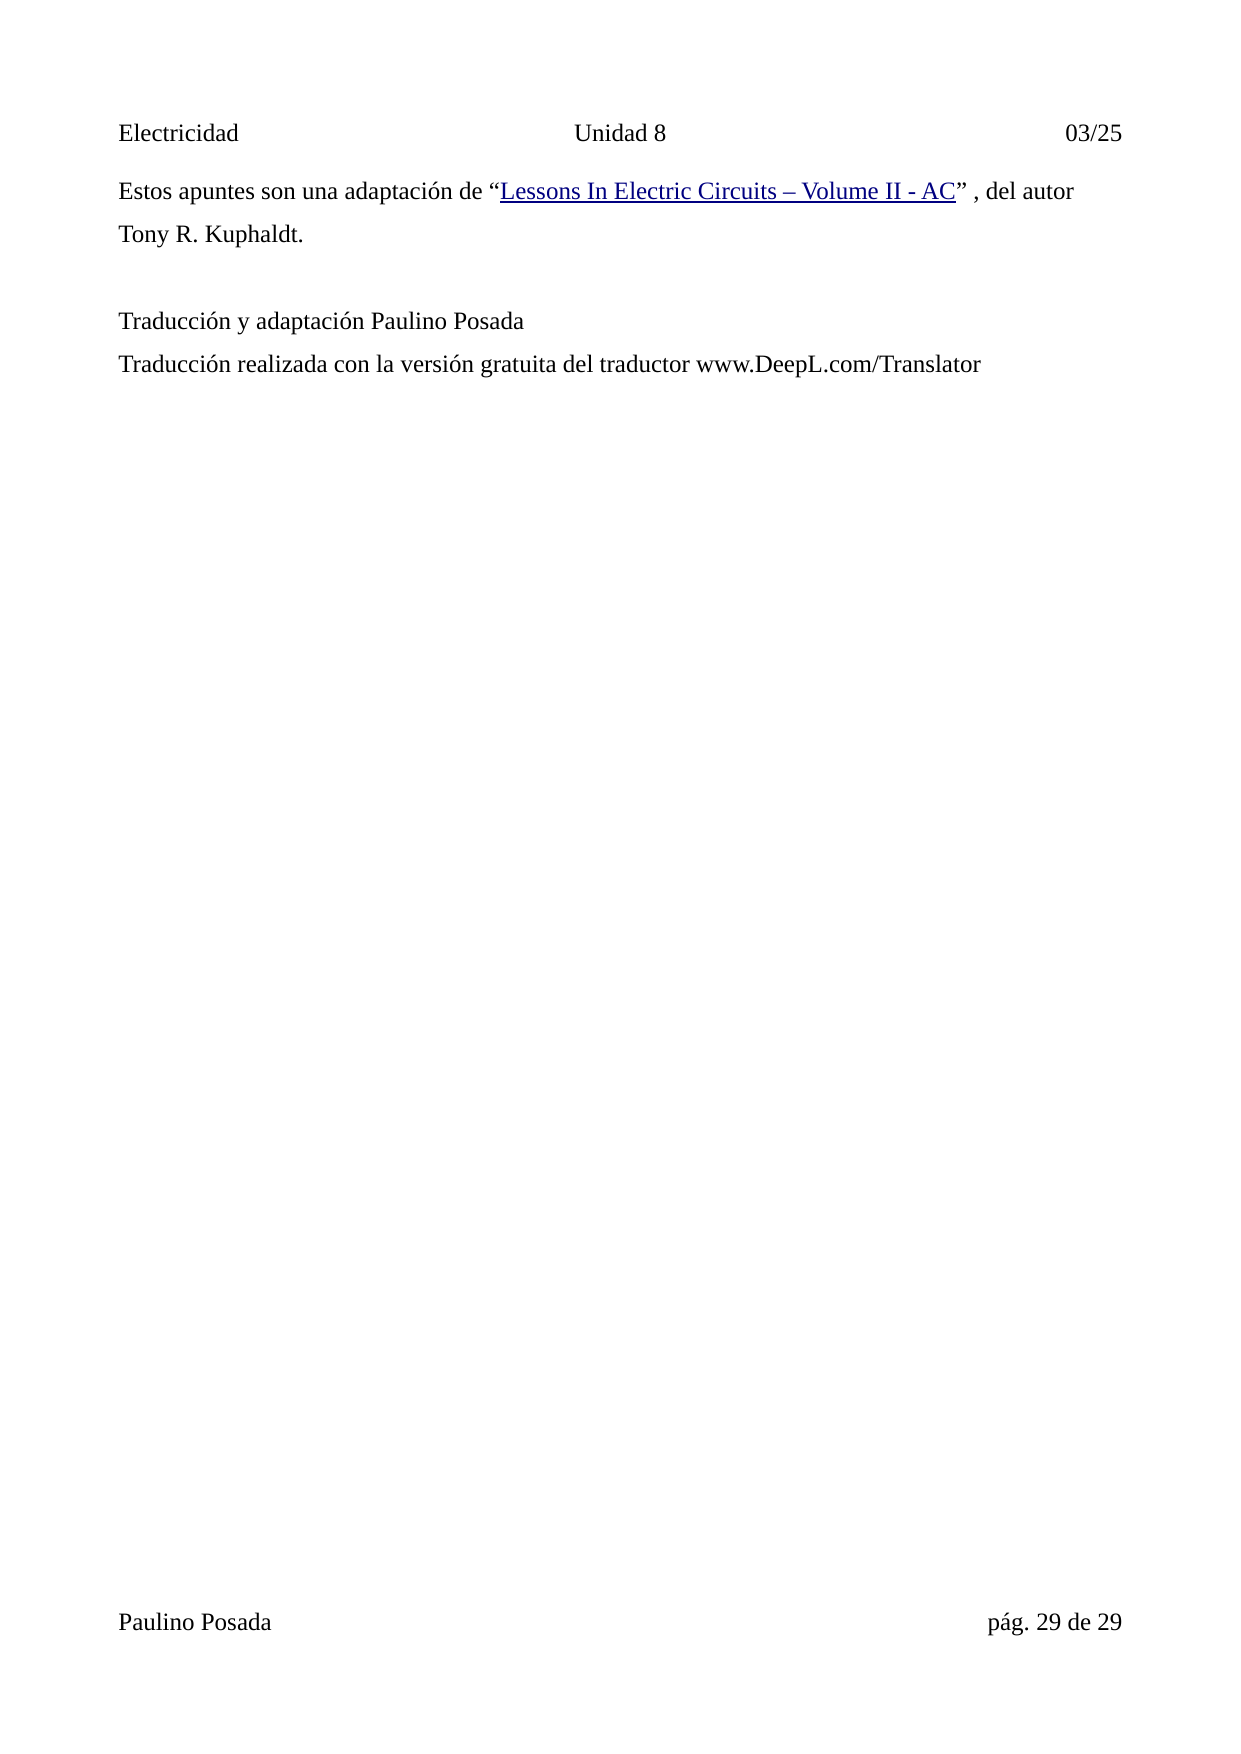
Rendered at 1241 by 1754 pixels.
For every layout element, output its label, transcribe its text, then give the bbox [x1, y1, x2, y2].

text Estos apuntes son una adaptación de “Lessons In Electric Circuits – Volume II - AC” , del autor Tony R. Kuphaldt. [118, 176, 1122, 248]
text Traducción y adaptación Paulino Posada [118, 306, 1122, 334]
text Traducción realizada con la versión gratuita del traductor www.DeepL.com/Translator [118, 349, 1122, 378]
